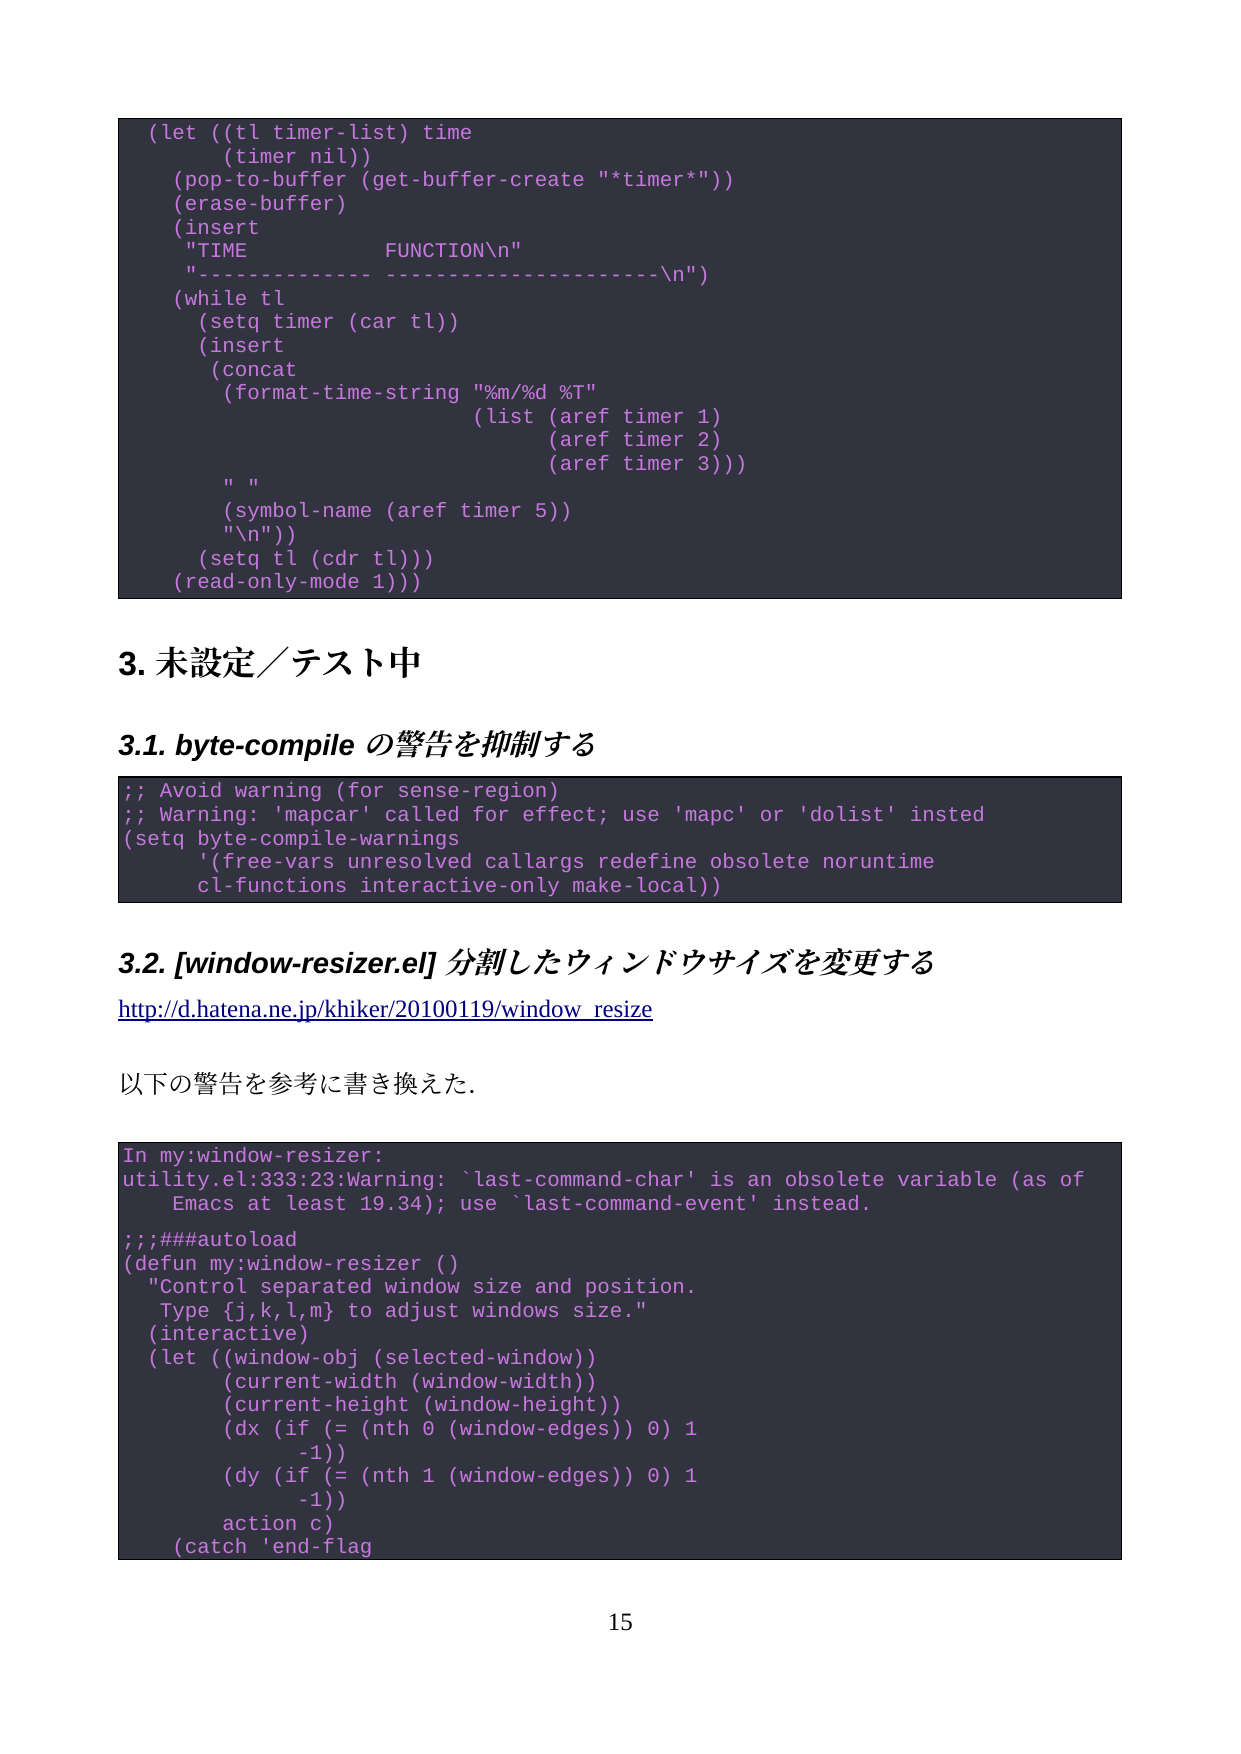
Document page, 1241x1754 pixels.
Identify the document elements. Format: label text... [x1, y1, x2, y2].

text -1)) [119, 1438, 1121, 1461]
text (aref timer 2) [119, 426, 1121, 449]
text "TIME FUNCTION\n" [119, 236, 1121, 260]
text (timer nil)) [119, 142, 1121, 165]
text "-------------- ----------------------\n") [119, 260, 1121, 284]
text (dx (if (= (nth 0 (window-edges)) 0) 1 [119, 1414, 1121, 1438]
subtitle 未設定／テスト中 [118, 636, 1122, 684]
text (let ((tl timer-list) time [119, 119, 1121, 142]
text (pop-to-buffer (get-buffer-create "*timer*")) [119, 165, 1121, 189]
text action c) [119, 1509, 1121, 1532]
text (current-height (window-height)) [119, 1390, 1121, 1414]
text (aref timer 3))) [119, 449, 1121, 473]
text (setq timer (car tl)) [119, 307, 1121, 331]
text (let ((window-obj (selected-window)) [119, 1343, 1121, 1367]
text utility.el:333:23:Warning: `last-command-char' is an obsolete variable (as of [119, 1165, 1121, 1189]
text Type {j,k,l,m} to adjust windows size." [119, 1296, 1121, 1319]
text ;; Warning: 'mapcar' called for effect; use 'mapc' or 'dolist' insted [119, 800, 1121, 824]
text (format-time-string "%m/%d %T" [119, 378, 1121, 402]
text (read-only-mode 1))) [119, 567, 1121, 598]
text (setq tl (cdr tl))) [119, 544, 1121, 567]
text " " [119, 473, 1121, 496]
text "Control separated window size and position. [119, 1272, 1121, 1296]
text (erase-buffer) [119, 189, 1121, 213]
text (interactive) [119, 1319, 1121, 1343]
text '(free-vars unresolved callargs redefine obsolete noruntime [119, 847, 1121, 871]
text (catch 'end-flag [119, 1532, 1121, 1559]
text Emacs at least 19.34); use `last-command-event' instead. [119, 1189, 1121, 1216]
text In my:window-resizer: [119, 1143, 1121, 1165]
text (setq byte-compile-warnings [119, 824, 1121, 847]
text (current-width (window-width)) [119, 1367, 1121, 1390]
text (concat [119, 354, 1121, 378]
text 以下の警告を参考に書き換えた． [118, 1064, 1122, 1129]
text http://d.hatena.ne.jp/khiker/20100119/window_resize [118, 994, 1122, 1052]
text (insert [119, 331, 1121, 354]
text ;;;###autoload [119, 1225, 1121, 1248]
text (insert [119, 213, 1121, 236]
text (symbol-name (aref timer 5)) [119, 496, 1121, 520]
text (while tl [119, 284, 1121, 307]
subtitle [window-resizer.el] 分割したウィンドウサイズを変更する [118, 940, 1122, 982]
text ;; Avoid warning (for sense-region) [119, 778, 1121, 800]
text -1)) [119, 1485, 1121, 1509]
text (list (aref timer 1) [119, 402, 1121, 426]
text (dy (if (= (nth 1 (window-edges)) 0) 1 [119, 1461, 1121, 1485]
text "\n")) [119, 520, 1121, 544]
text (defun my:window-resizer () [119, 1248, 1121, 1272]
text cl-functions interactive-only make-local)) [119, 871, 1121, 902]
subtitle byte-compile の警告を抑制する [118, 722, 1122, 764]
